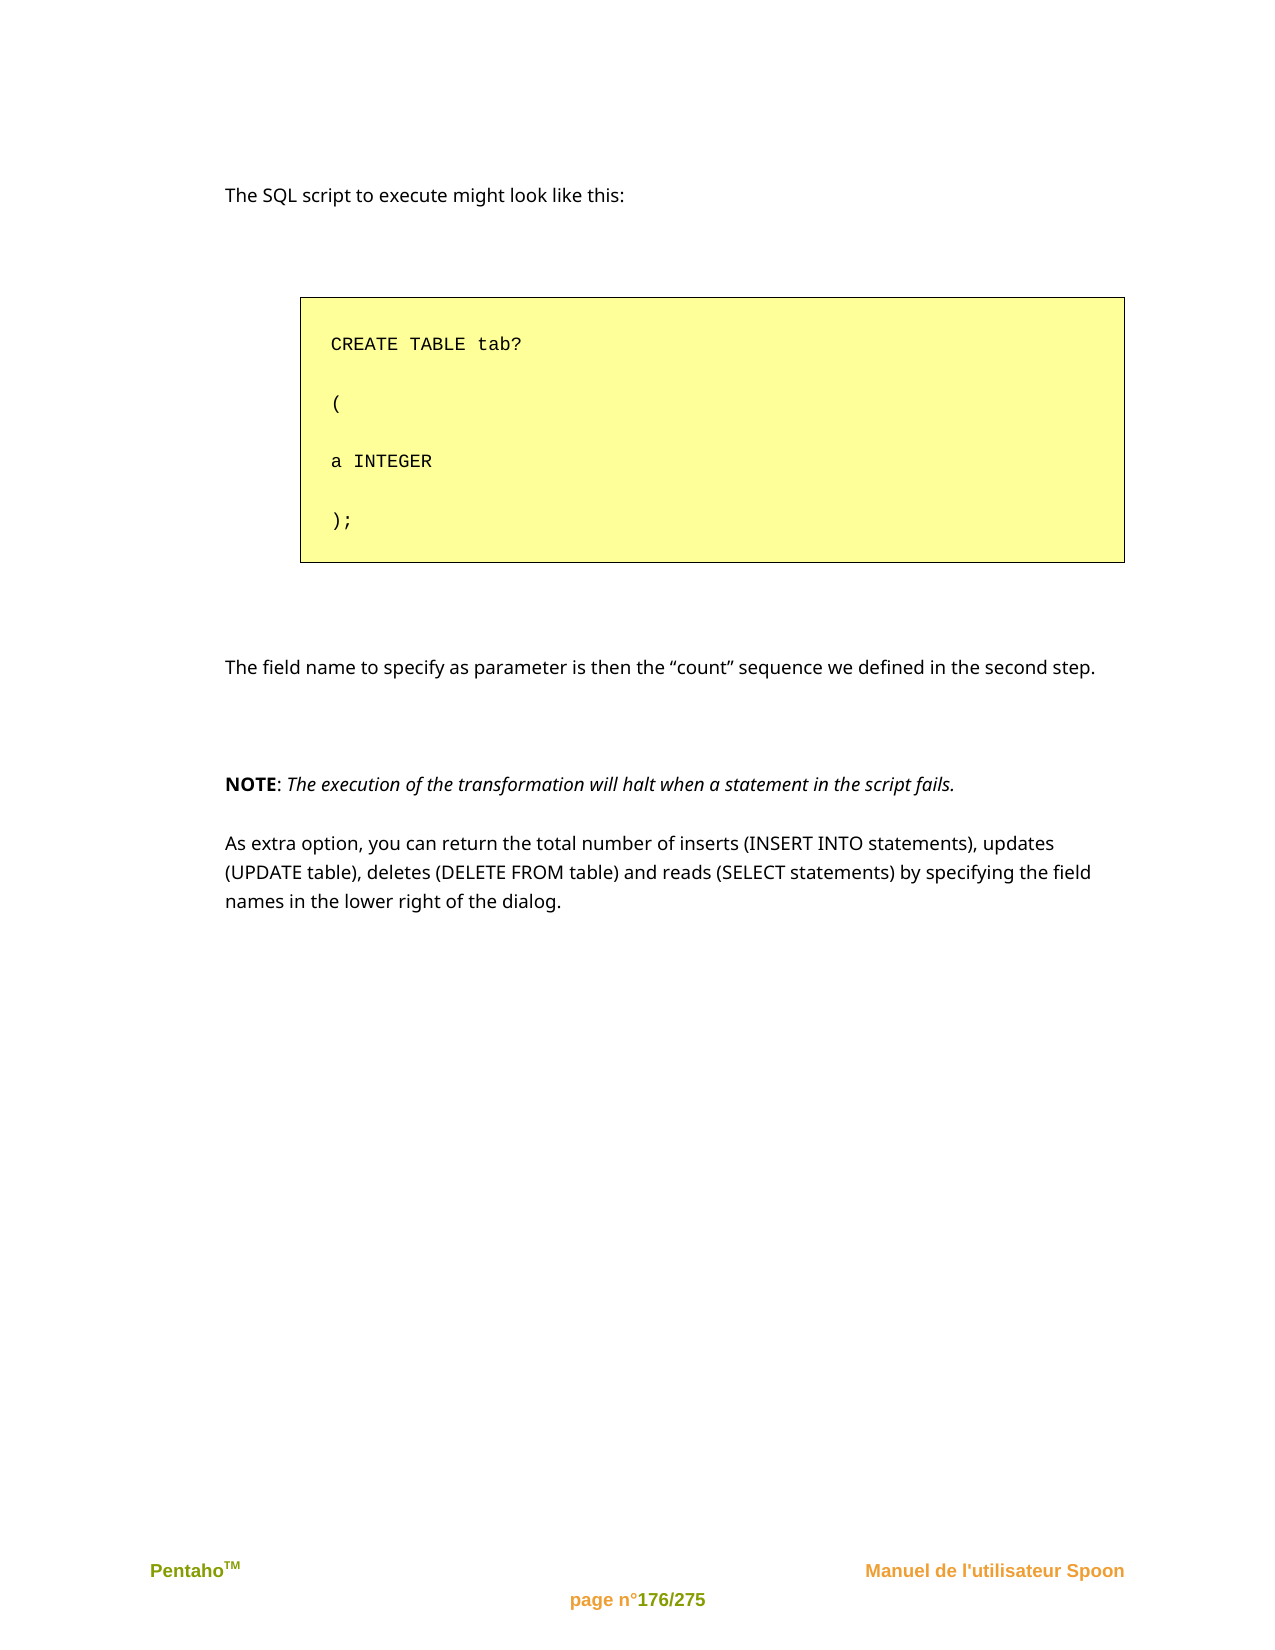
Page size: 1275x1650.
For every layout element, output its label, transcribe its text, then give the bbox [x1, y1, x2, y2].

text ); [301, 473, 1124, 562]
text ( [301, 355, 1124, 414]
text The SQL script to execute might look like this: [225, 179, 1125, 209]
text CREATE TABLE tab? [301, 298, 1124, 355]
text NOTE: The execution of the transformation will halt when a statement in the script fails. [225, 768, 1125, 797]
text The field name to specify as parameter is then the “count” sequence we defined in the second step. [225, 651, 1125, 680]
text a INTEGER [301, 414, 1124, 473]
text As extra option, you can return the total number of inserts (INSERT INTO statements), updates (UPDATE table), deletes (DELETE FROM table) and reads (SELECT statements) by specifying the field names in the lower right of the dialog. [225, 827, 1125, 914]
